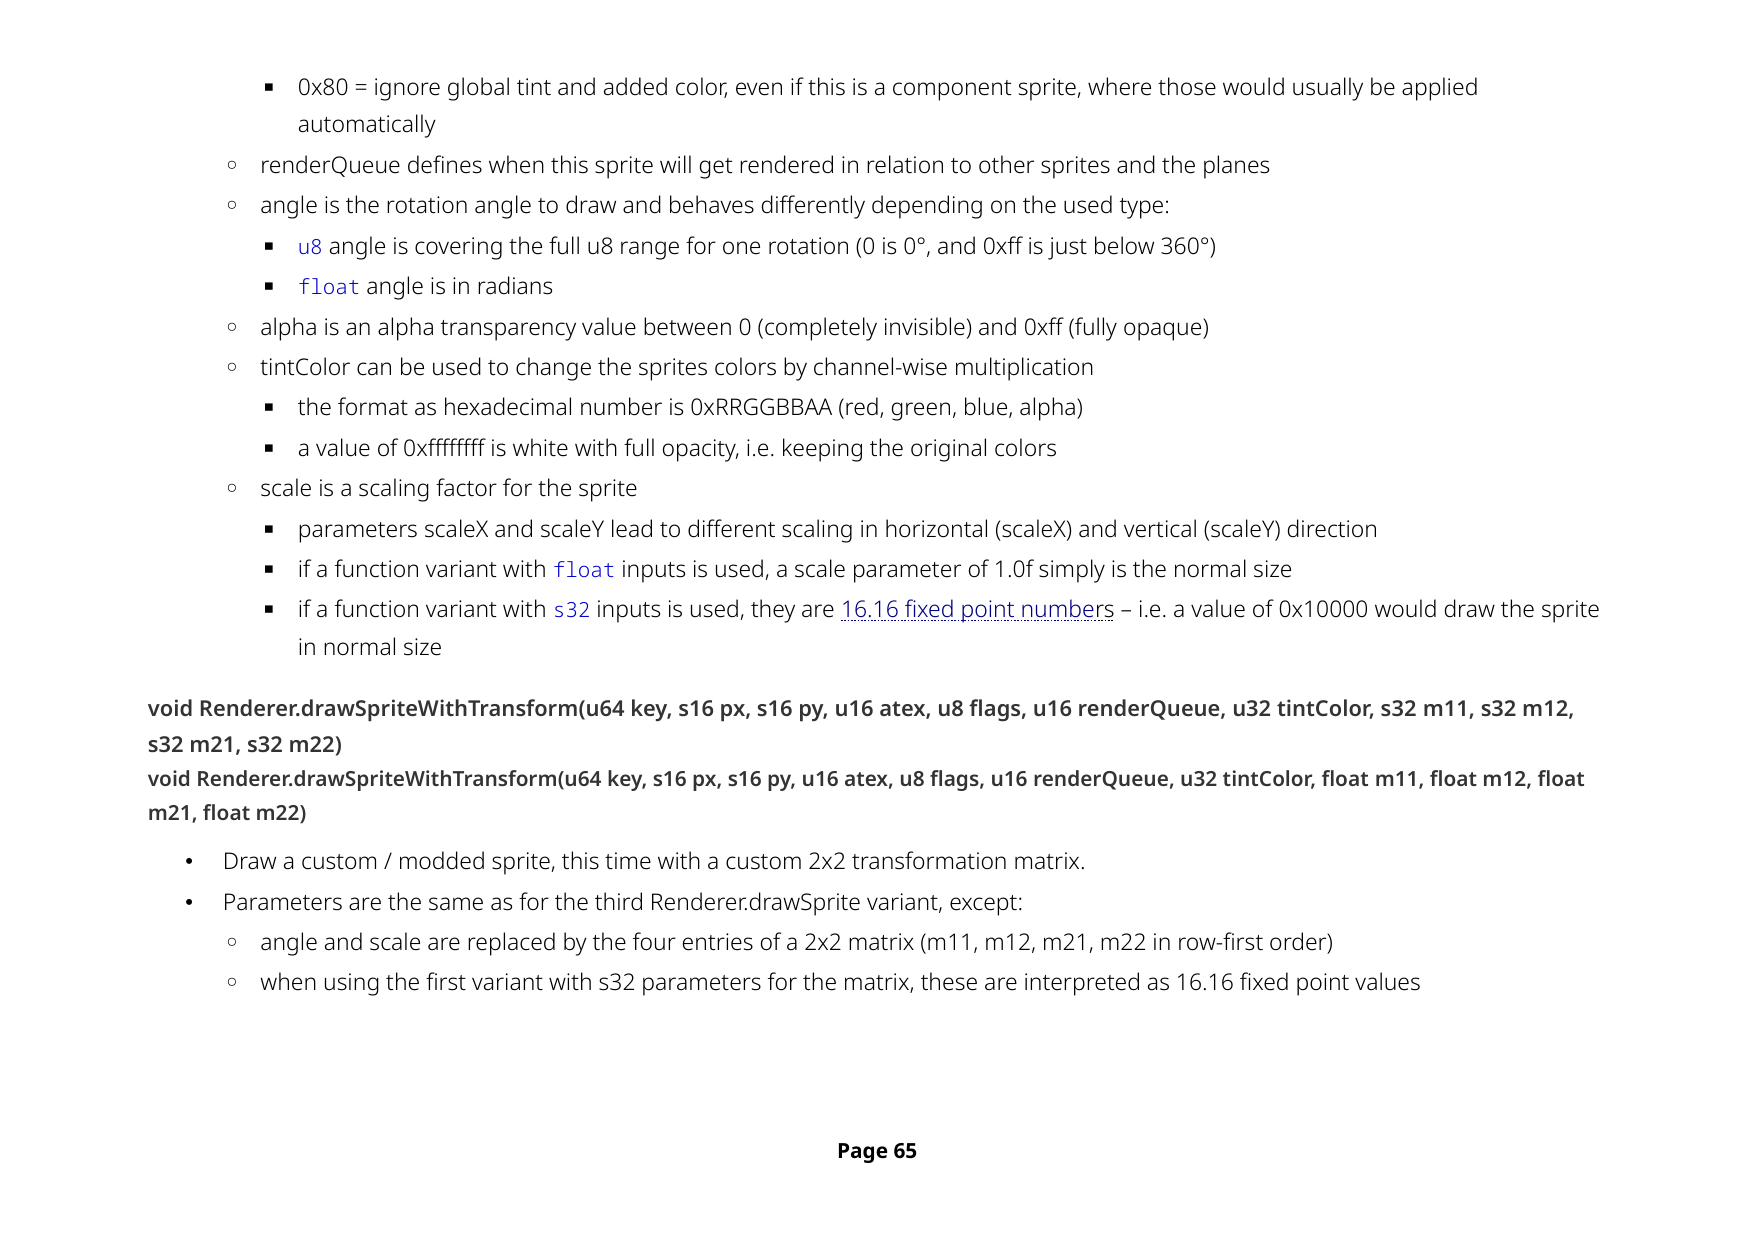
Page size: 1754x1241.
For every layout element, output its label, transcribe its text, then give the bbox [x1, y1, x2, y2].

list parameters scaleX and scaleY lead to different scaling in horizontal (scaleX) and vertical (scaleY) direction [260, 512, 1606, 544]
list Parameters are the same as for the third Renderer.drawSprite variant, except: [185, 886, 1606, 917]
list renderQueue defines when this sprite will get rendered in relation to other sprites and the planes [223, 149, 1606, 180]
list if a function variant with float inputs is used, a scale parameter of 1.0f simply is the normal size [260, 553, 1606, 584]
list if a function variant with s32 inputs is used, they are 16.16 fixed point numbers – i.e. a value of 0x10000 would draw the sprite in normal size [260, 593, 1606, 662]
list tintColor can be used to change the sprites colors by channel-wise multiplication [223, 351, 1606, 382]
list when using the first variant with s32 parameters for the matrix, these are interpreted as 16.16 fixed point values [223, 966, 1606, 998]
list angle is the rotation angle to draw and behaves differently depending on the used type: [223, 189, 1606, 220]
list scale is a scaling factor for the sprite [223, 472, 1606, 503]
list u8 angle is covering the full u8 range for one rotation (0 is 0°, and 0xff is just below 360°) [260, 229, 1606, 261]
list Draw a custom / modded sprite, this time with a custom 2x2 transformation matrix. [185, 845, 1606, 876]
list angle and scale are replaced by the four entries of a 2x2 matrix (m11, m12, m21, m22 in row-first order) [223, 926, 1606, 957]
list float angle is in radians [260, 270, 1606, 301]
list the format as hexadecimal number is 0xRRGGBBAA (red, green, blue, alpha) [260, 391, 1606, 422]
list a value of 0xffffffff is white with full opacity, i.e. keeping the original colors [260, 432, 1606, 463]
list 0x80 = ignore global tint and added color, even if this is a component sprite, where those would usually be applied automatically [260, 71, 1606, 139]
subtitle void Renderer.drawSpriteWithTransform(u64 key, s16 px, s16 py, u16 atex, u8 flags, u16 renderQueue, u32 tintColor, s32 m11, s32 m12, s32 m21, s32 m22) void Renderer.drawSpriteWithTransform(u64 key, s16 px, s16 py, u16 atex, u8 flags, u16 renderQueue, u32 tintColor, float m11, float m12, float m21, float m22) [148, 693, 1606, 827]
list alpha is an alpha transparency value between 0 (completely invisible) and 0xff (fully opaque) [223, 310, 1606, 342]
